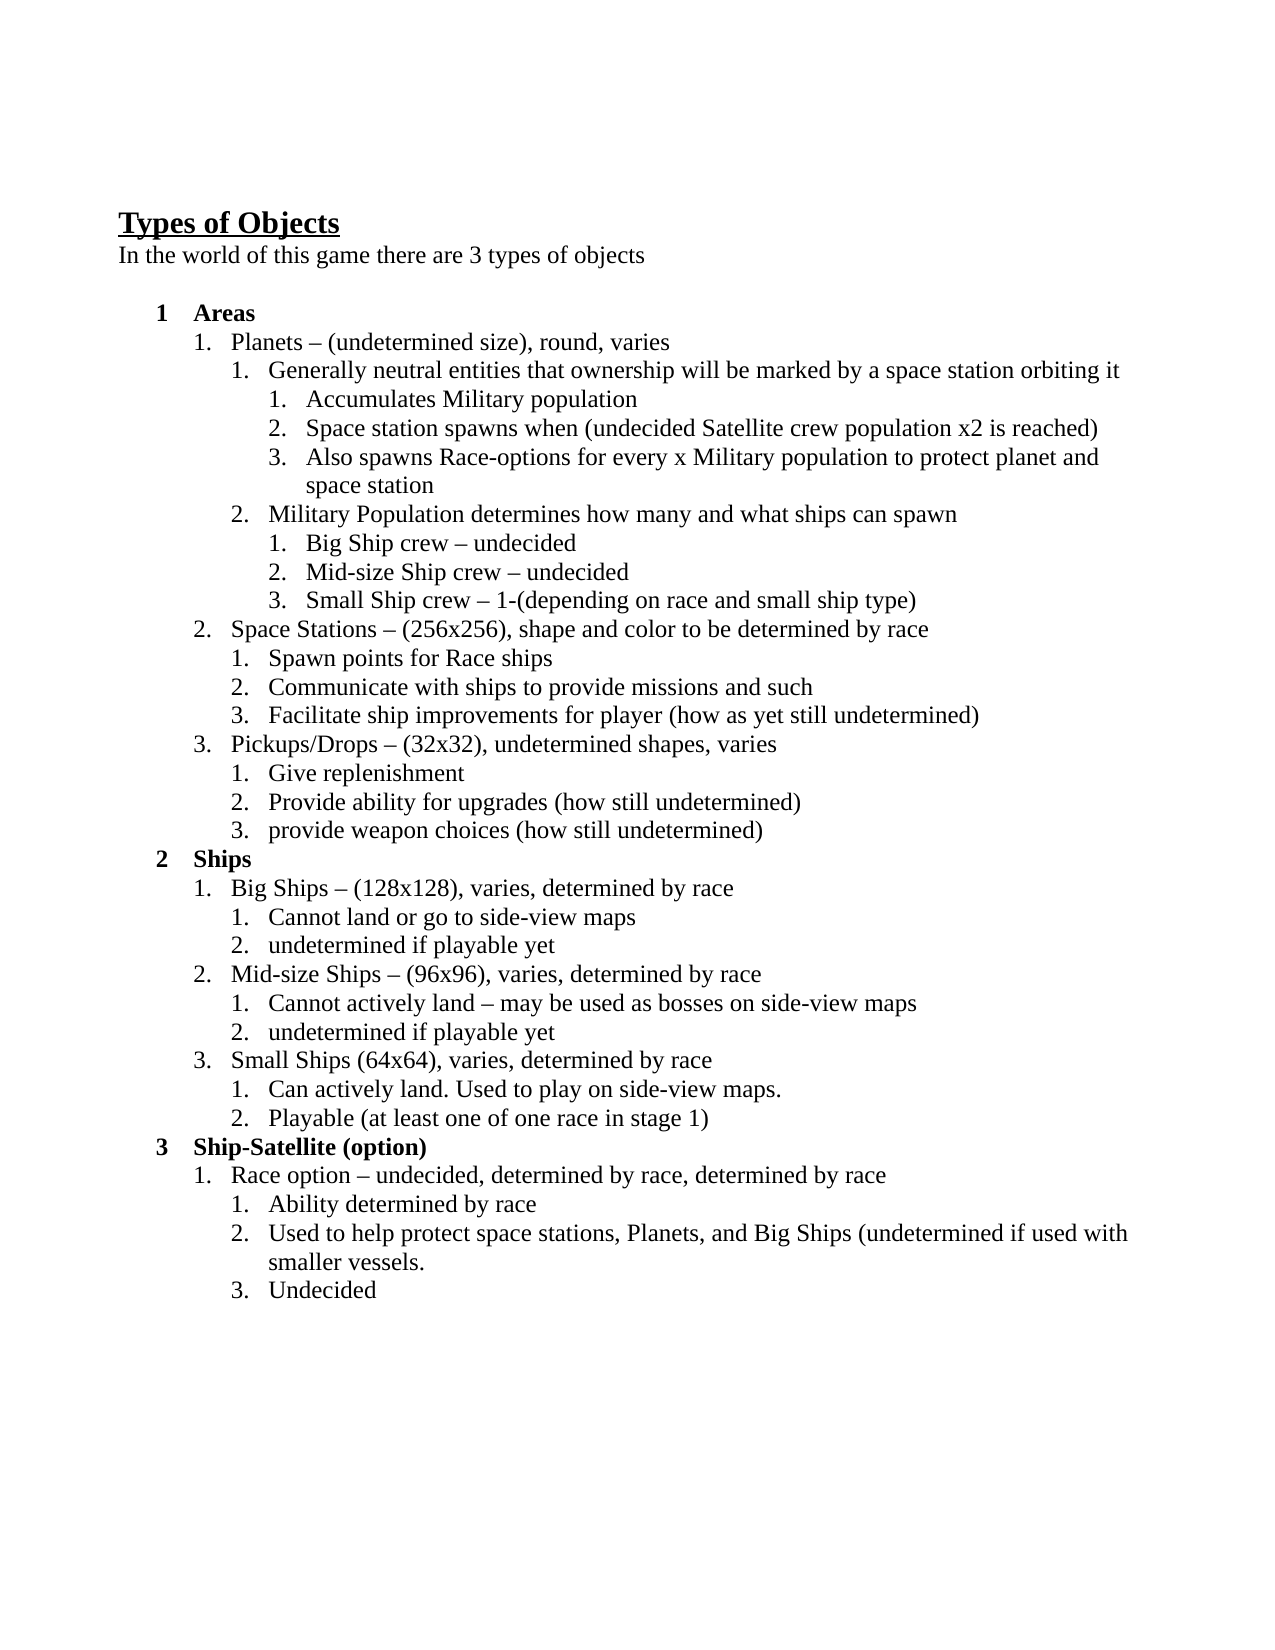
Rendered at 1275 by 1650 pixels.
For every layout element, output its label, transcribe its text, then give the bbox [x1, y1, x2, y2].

list provide weapon choices (how still undetermined) [231, 815, 1157, 844]
list Race option – undecided, determined by race, determined by race [193, 1160, 1157, 1189]
list Military Population determines how many and what ships can spawn [231, 499, 1157, 528]
list Space Stations – (256x256), shape and color to be determined by race [193, 614, 1157, 643]
list Playable (at least one of one race in stage 1) [231, 1103, 1157, 1132]
list Undecided [231, 1275, 1157, 1304]
list Small Ships (64x64), varies, determined by race [193, 1045, 1157, 1074]
list Small Ship crew – 1-(depending on race and small ship type) [268, 585, 1157, 614]
list Big Ship crew – undecided [268, 528, 1157, 557]
list Cannot land or go to side-view maps [231, 902, 1157, 930]
list Also spawns Race-options for every x Military population to protect planet and space station [268, 442, 1157, 499]
list Space station spawns when (undecided Satellite crew population x2 is reached) [268, 413, 1157, 442]
text In the world of this game there are 3 types of objects [118, 240, 1157, 269]
list Generally neutral entities that ownership will be marked by a space station orbiting it [231, 355, 1157, 384]
list Facilitate ship improvements for player (how as yet still undetermined) [231, 700, 1157, 729]
list Big Ships – (128x128), varies, determined by race [193, 873, 1157, 902]
list Ships [156, 844, 1157, 873]
list Pickups/Drops – (32x32), undetermined shapes, varies [193, 729, 1157, 758]
list undetermined if playable yet [231, 930, 1157, 959]
list Can actively land. Used to play on side-view maps. [231, 1074, 1157, 1103]
list undetermined if playable yet [231, 1017, 1157, 1045]
list Mid-size Ships – (96x96), varies, determined by race [193, 959, 1157, 988]
list Used to help protect space stations, Planets, and Big Ships (undetermined if used with smaller vessels. [231, 1218, 1157, 1275]
list Spawn points for Race ships [231, 643, 1157, 672]
list Give replenishment [231, 758, 1157, 787]
list Mid-size Ship crew – undecided [268, 557, 1157, 585]
text Types of Objects [118, 204, 1157, 240]
list Ability determined by race [231, 1189, 1157, 1218]
list Cannot actively land – may be used as bosses on side-view maps [231, 988, 1157, 1017]
list Accumulates Military population [268, 384, 1157, 413]
list Ship-Satellite (option) [156, 1132, 1157, 1160]
list Areas [156, 298, 1157, 327]
list Planets – (undetermined size), round, varies [193, 327, 1157, 355]
list Communicate with ships to provide missions and such [231, 672, 1157, 700]
list Provide ability for upgrades (how still undetermined) [231, 787, 1157, 815]
